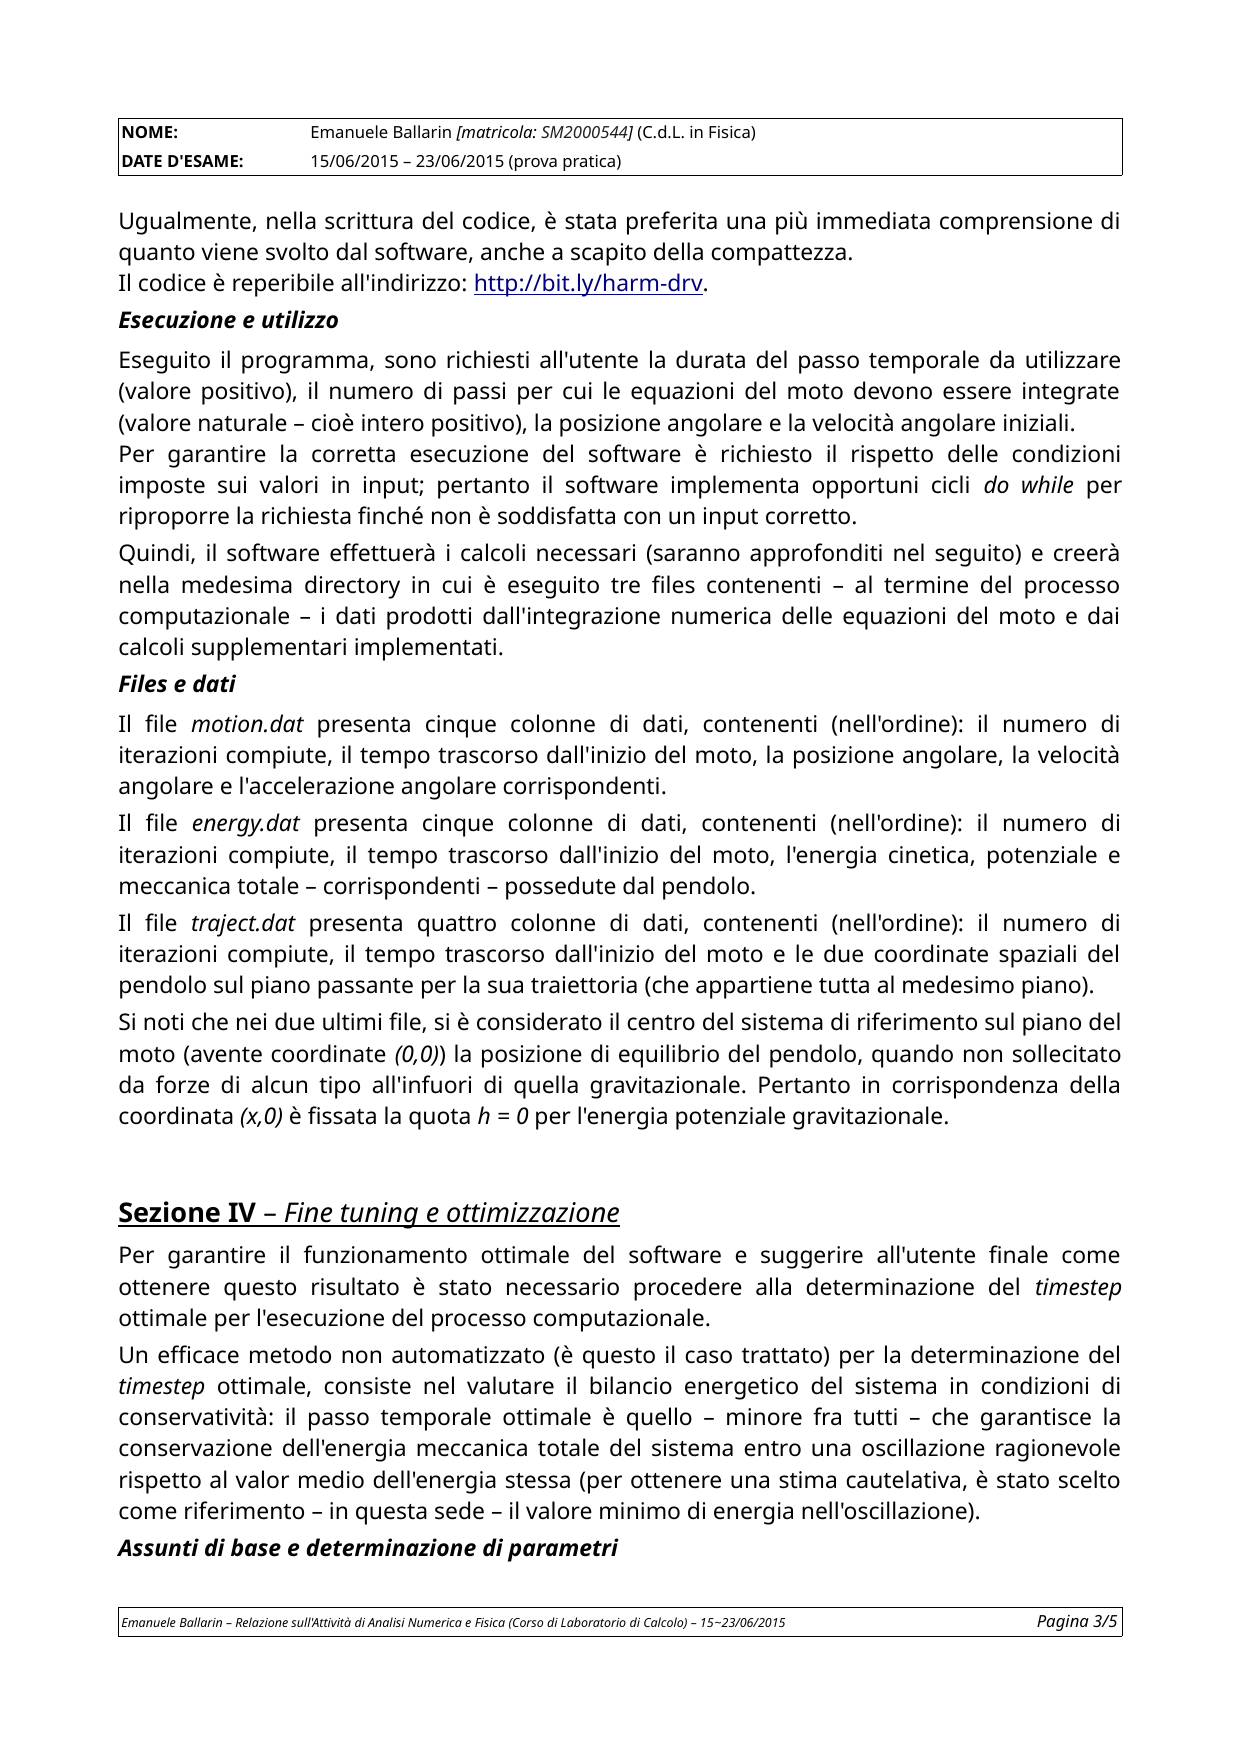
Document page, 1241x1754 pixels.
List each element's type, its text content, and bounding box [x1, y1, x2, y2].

text Eseguito il programma, sono richiesti all'utente la durata del passo temporale da utilizzare (valore positivo), il numero di passi per cui le equazioni del moto devono essere integrate (valore naturale – cioè intero positivo), la posizione angolare e la velocità angolare iniziali. [118, 344, 1122, 438]
text Un efficace metodo non automatizzato (è questo il caso trattato) per la determinazione del timestep ottimale, consiste nel valutare il bilancio energetico del sistema in condizioni di conservatività: il passo temporale ottimale è quello – minore fra tutti – che garantisce la conservazione dell'energia meccanica totale del sistema entro una oscillazione ragionevole rispetto al valor medio dell'energia stessa (per ottenere una stima cautelativa, è stato scelto come riferimento – in questa sede – il valore minimo di energia nell'oscillazione). [118, 1339, 1122, 1526]
text Per garantire il funzionamento ottimale del software e suggerire all'utente finale come ottenere questo risultato è stato necessario procedere alla determinazione del timestep ottimale per l'esecuzione del processo computazionale. [118, 1239, 1122, 1333]
text Il codice è reperibile all'indirizzo: http://bit.ly/harm-drv. [118, 267, 1122, 298]
text Il file motion.dat presenta cinque colonne di dati, contenenti (nell'ordine): il numero di iterazioni compiute, il tempo trascorso dall'inizio del moto, la posizione angolare, la velocità angolare e l'accelerazione angolare corrispondenti. [118, 708, 1122, 802]
text Esecuzione e utilizzo [118, 304, 1122, 336]
text Per garantire la corretta esecuzione del software è richiesto il rispetto delle condizioni imposte sui valori in input; pertanto il software implementa opportuni cicli do while per riproporre la richiesta finché non è soddisfatta con un input corretto. [118, 438, 1122, 532]
text Files e dati [118, 668, 1122, 699]
text Assunti di base e determinazione di parametri [118, 1532, 1122, 1563]
text Il file energy.dat presenta cinque colonne di dati, contenenti (nell'ordine): il numero di iterazioni compiute, il tempo trascorso dall'inizio del moto, l'energia cinetica, potenziale e meccanica totale – corrispondenti – possedute dal pendolo. [118, 807, 1122, 901]
text Il file traject.dat presenta quattro colonne di dati, contenenti (nell'ordine): il numero di iterazioni compiute, il tempo trascorso dall'inizio del moto e le due coordinate spaziali del pendolo sul piano passante per la sua traiettoria (che appartiene tutta al medesimo piano). [118, 907, 1122, 1001]
text Ugualmente, nella scrittura del codice, è stata preferita una più immediata comprensione di quanto viene svolto dal software, anche a scapito della compattezza. [118, 205, 1122, 267]
text Sezione IV – Fine tuning e ottimizzazione [118, 1194, 1122, 1231]
text Quindi, il software effettuerà i calcoli necessari (saranno approfonditi nel seguito) e creerà nella medesima directory in cui è eseguito tre files contenenti – al termine del processo computazionale – i dati prodotti dall'integrazione numerica delle equazioni del moto e dai calcoli supplementari implementati. [118, 537, 1122, 662]
text Si noti che nei due ultimi file, si è considerato il centro del sistema di riferimento sul piano del moto (avente coordinate (0,0)) la posizione di equilibrio del pendolo, quando non sollecitato da forze di alcun tipo all'infuori di quella gravitazionale. Pertanto in corrispondenza della coordinata (x,0) è fissata la quota h = 0 per l'energia potenziale gravitazionale. [118, 1006, 1122, 1131]
